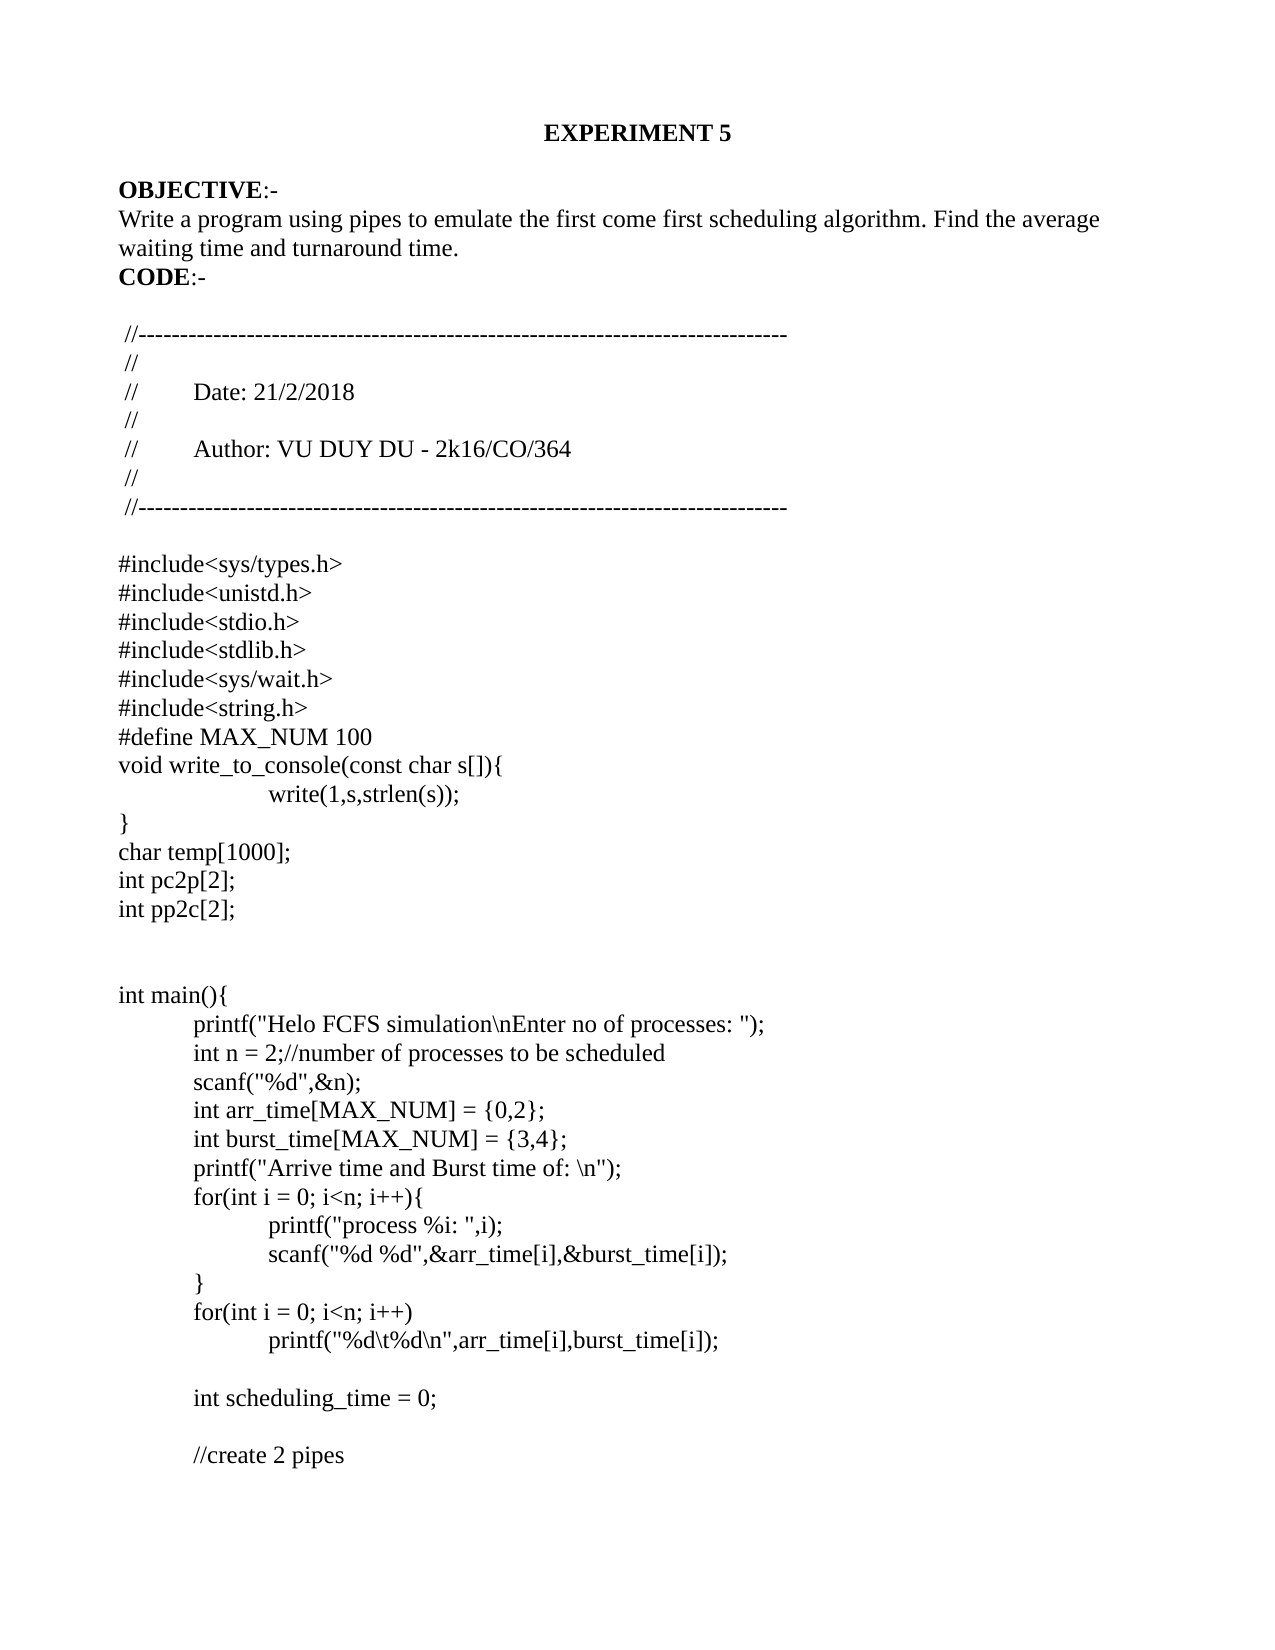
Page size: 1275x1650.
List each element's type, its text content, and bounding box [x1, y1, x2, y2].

text // [118, 406, 1157, 434]
text write(1,s,strlen(s)); [118, 779, 1157, 808]
text scanf("%d",&n); [118, 1067, 1157, 1096]
text int pc2p[2]; [118, 866, 1157, 894]
text } [118, 1268, 1157, 1297]
text #include<stdio.h> [118, 607, 1157, 636]
text EXPERIMENT 5 [118, 118, 1157, 147]
text printf("Helo FCFS simulation\nEnter no of processes: "); [118, 1009, 1157, 1038]
text // [118, 463, 1157, 492]
text //------------------------------------------------------------------------------ [118, 492, 1157, 521]
text void write_to_console(const char s[]){ [118, 751, 1157, 779]
text OBJECTIVE:- [118, 176, 1157, 204]
text //------------------------------------------------------------------------------ [118, 319, 1157, 348]
text int main(){ [118, 981, 1157, 1009]
text int n = 2;//number of processes to be scheduled [118, 1038, 1157, 1067]
text #include<stdlib.h> [118, 636, 1157, 664]
text #include<string.h> [118, 693, 1157, 722]
text #define MAX_NUM 100 [118, 722, 1157, 751]
text CODE:- [118, 262, 1157, 291]
text int arr_time[MAX_NUM] = {0,2}; [118, 1096, 1157, 1124]
text Write a program using pipes to emulate the first come first scheduling algorithm. Find the average waiting time and turnaround time. [118, 204, 1157, 262]
text } [118, 808, 1157, 837]
text printf("Arrive time and Burst time of: \n"); [118, 1153, 1157, 1182]
text // Author: VU DUY DU - 2k16/CO/364 [118, 434, 1157, 463]
text int scheduling_time = 0; [118, 1383, 1157, 1412]
text #include<unistd.h> [118, 578, 1157, 607]
text int burst_time[MAX_NUM] = {3,4}; [118, 1124, 1157, 1153]
text int pp2c[2]; [118, 894, 1157, 923]
text //create 2 pipes [118, 1441, 1157, 1469]
text for(int i = 0; i<n; i++){ [118, 1182, 1157, 1211]
text for(int i = 0; i<n; i++) [118, 1297, 1157, 1326]
text char temp[1000]; [118, 837, 1157, 866]
text // Date: 21/2/2018 [118, 377, 1157, 406]
text printf("%d\t%d\n",arr_time[i],burst_time[i]); [118, 1326, 1157, 1354]
text #include<sys/types.h> [118, 549, 1157, 578]
text #include<sys/wait.h> [118, 664, 1157, 693]
text printf("process %i: ",i); [118, 1211, 1157, 1239]
text // [118, 348, 1157, 377]
text scanf("%d %d",&arr_time[i],&burst_time[i]); [118, 1239, 1157, 1268]
